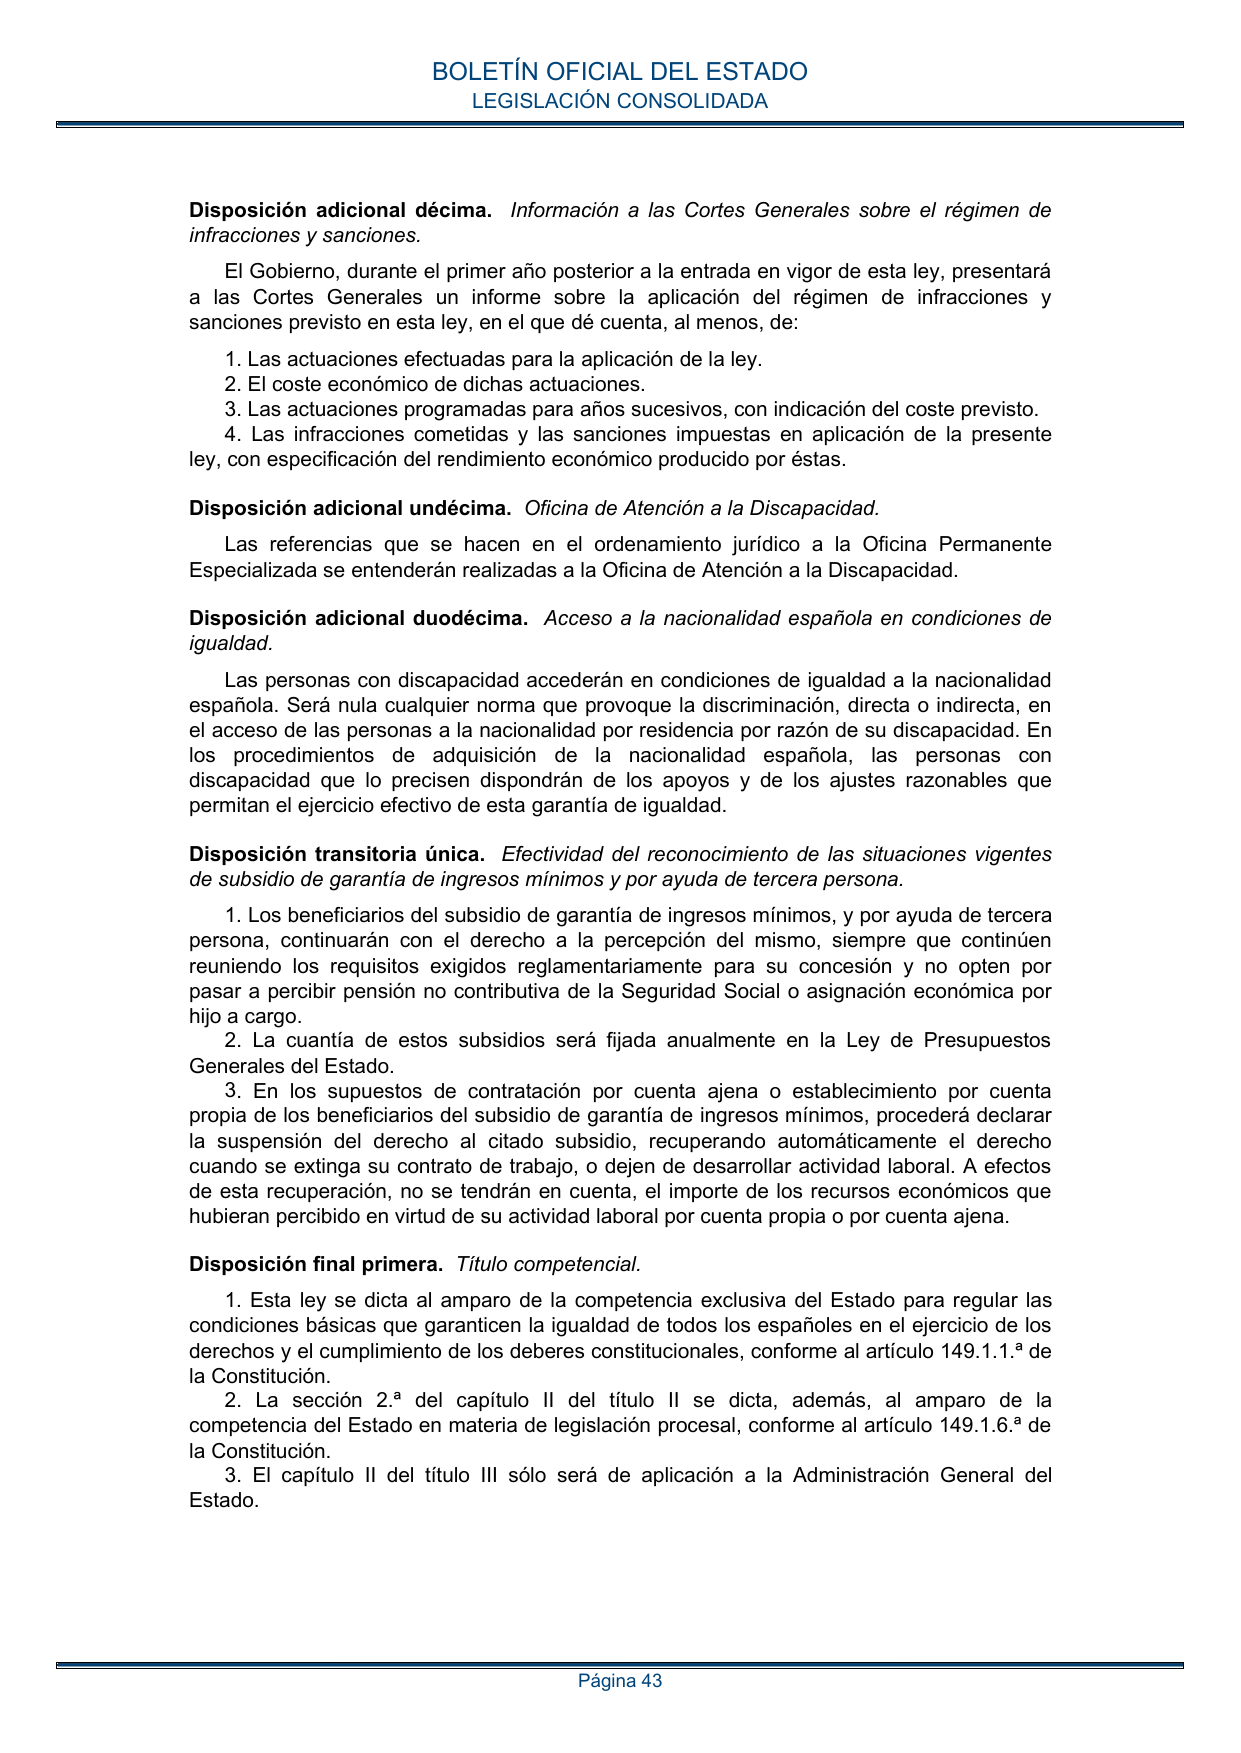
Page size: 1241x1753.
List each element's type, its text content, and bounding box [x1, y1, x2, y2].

text . La cuantía de estos subsidios será fijada anualmente en la Ley de Presupuestos [236, 1025, 1076, 1053]
text propia de los beneficiarios del subsidio de garantía de ingresos mínimos, procederá declarar [189, 1100, 1076, 1128]
text pasar a percibir pensión no contributiva de la Seguridad Social o asignación económica por [189, 978, 1076, 1003]
text BOLETÍN OFICIAL DEL ESTADO [432, 53, 833, 87]
text Disposición final primera. Título competencial. [189, 1253, 667, 1276]
text Generales del Estado. [189, 1053, 1076, 1078]
text ley, con especificación del rendimiento económico producido por éstas. [189, 444, 872, 472]
text hubieran percibido en virtud de su actividad laboral por cuenta propia o por cuenta ajena. [189, 1203, 1076, 1228]
text . La sección 2.ª del capítulo II del título II se dicta, además, al amparo de la [236, 1386, 1076, 1411]
text . Las infracciones cometidas y las sanciones impuestas en aplicación de la presente [236, 419, 1076, 447]
text discapacidad que lo precisen dispondrán de los apoyos y de los ajustes razonables que [189, 768, 1076, 793]
text 4 [224, 422, 236, 444]
text El Gobierno, durante el primer año posterior a la entrada en vigor de esta ley, presentará [224, 256, 1076, 284]
text 2 [224, 372, 236, 397]
text LEGISLACIÓN CONSOLIDADA [472, 86, 793, 114]
text Las personas con discapacidad accederán en condiciones de igualdad a la nacionalidad [224, 665, 1076, 693]
text 2 [224, 1386, 236, 1411]
text de esta recuperación, no se tendrán en cuenta, el importe de los recursos económicos que [189, 1178, 1076, 1203]
text competencia del Estado en materia de legislación procesal, conforme al artículo 149.1.6.ª de [189, 1411, 1076, 1438]
text . Las actuaciones efectuadas para la aplicación de la ley. [236, 344, 788, 372]
text española. Será nula cualquier norma que provoque la discriminación, directa o indirecta, en [189, 693, 1076, 718]
text Estado. [189, 1486, 284, 1513]
text . Las actuaciones programadas para años sucesivos, con indicación del coste previsto. [236, 394, 1065, 419]
text 2 [224, 1025, 236, 1053]
text 3 [224, 1075, 261, 1100]
text Las referencias que se hacen en el ordenamiento jurídico a la Oficina Permanente [224, 529, 1076, 557]
text 3 [224, 397, 236, 422]
text sanciones previsto en esta ley, en el que dé cuenta, al menos, de: [189, 309, 1076, 334]
text 1 [224, 344, 236, 372]
text de subsidio de garantía de ingresos mínimos y por ayuda de tercera persona. [189, 867, 1076, 891]
picture [57, 122, 1183, 127]
text 1. Esta ley se dicta al amparo de la competencia exclusiva del Estado para regular las [224, 1286, 1076, 1313]
text Especializada se entenderán realizadas a la Oficina de Atención a la Discapacidad. [189, 557, 1076, 582]
text condiciones básicas que garanticen la igualdad de todos los españoles en el ejercicio de los [189, 1311, 1076, 1338]
text el acceso de las personas a la nacionalidad por residencia por razón de su discapacidad. En [189, 718, 1076, 743]
text la Constitución. [189, 1363, 1076, 1388]
text Página 43 [578, 1668, 687, 1693]
text hijo a cargo. [189, 1003, 1076, 1028]
text cuando se extinga su contrato de trabajo, o dejen de desarrollar actividad laboral. A efectos [189, 1153, 1076, 1178]
text igualdad. [189, 632, 1076, 655]
text Disposición transitoria única. Efectividad del reconocimiento de las situaciones vigentes [189, 842, 1076, 866]
text persona, continuarán con el derecho a la percepción del mismo, siempre que continúen [189, 925, 1076, 953]
text derechos y el cumplimiento de los deberes constitucionales, conforme al artículo 149.1.1.ª de [189, 1338, 1076, 1363]
text Disposición adicional décima. Información a las Cortes Generales sobre el régimen de [189, 198, 1076, 222]
text los procedimientos de adquisición de la nacionalidad española, las personas con [189, 743, 1076, 768]
text Disposición adicional duodécima. Acceso a la nacionalidad española en condiciones de [189, 607, 1076, 630]
text la suspensión del derecho al citado subsidio, recuperando automáticamente el derecho [189, 1128, 1076, 1153]
text 3 [224, 1461, 236, 1486]
text Disposición adicional undécima. Oficina de Atención a la Discapacidad. [189, 496, 905, 520]
text la Constitución. [189, 1438, 1076, 1463]
text a las Cortes Generales un informe sobre la aplicación del régimen de infracciones y [189, 284, 1076, 309]
text infracciones y sanciones. [189, 223, 1076, 247]
picture [57, 1663, 1183, 1668]
text . En los supuestos de contratación por cuenta ajena o establecimiento por cuenta [261, 1078, 1076, 1100]
text reuniendo los requisitos exigidos reglamentariamente para su concesión y no opten por [189, 953, 1076, 978]
text . El coste económico de dichas actuaciones. [236, 369, 671, 394]
text . El capítulo II del título III sólo será de aplicación a la Administración General del [236, 1461, 1076, 1488]
text permitan el ejercicio efectivo de esta garantía de igualdad. [189, 793, 1076, 818]
text 1. Los beneficiarios del subsidio de garantía de ingresos mínimos, y por ayuda de tercera [224, 900, 1076, 925]
